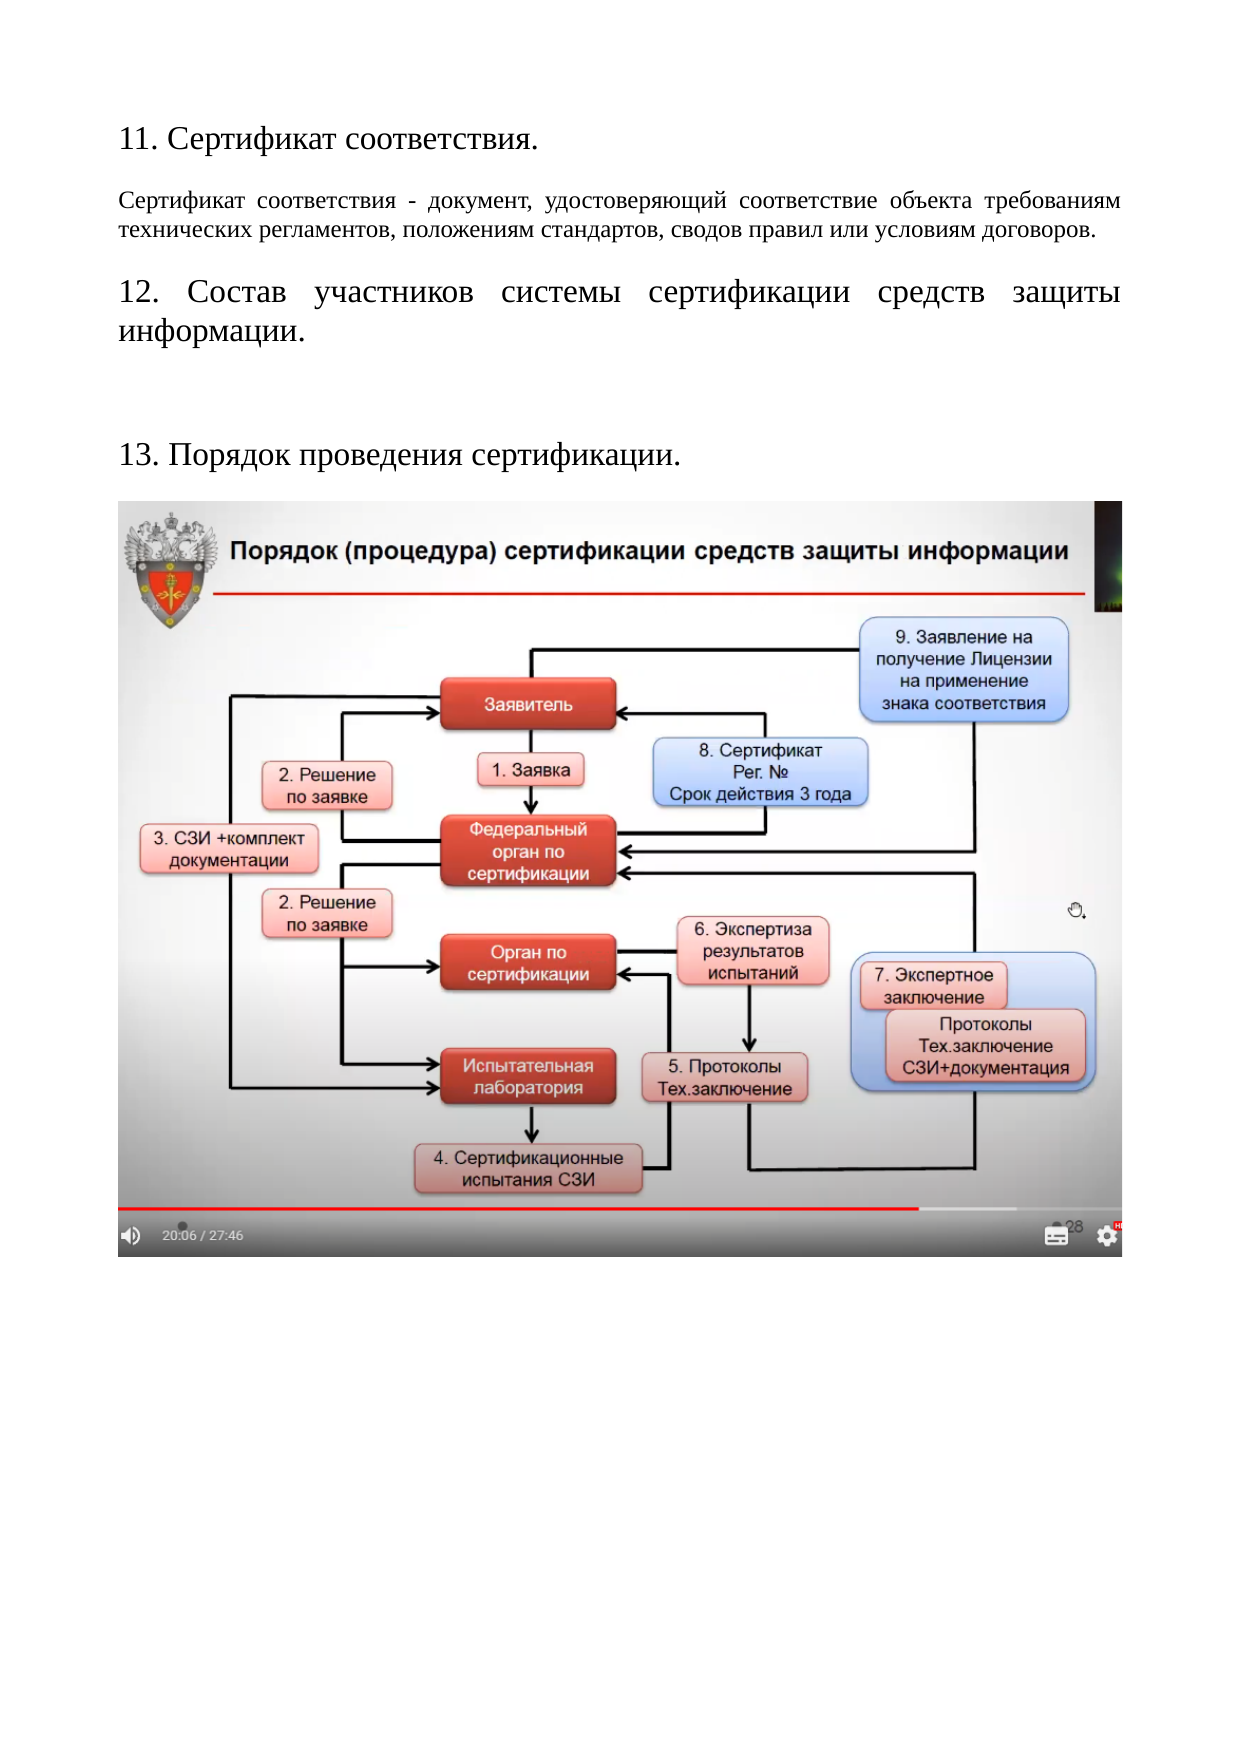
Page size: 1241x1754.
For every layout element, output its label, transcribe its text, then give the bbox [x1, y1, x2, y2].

text 13. Порядок проведения сертификации. [118, 434, 1122, 473]
text 11. Сертификат соответствия. [118, 118, 1122, 156]
text 12. Состав участников системы сертификации средств защиты информации. [118, 271, 1122, 348]
picture [118, 501, 1123, 1257]
text Cертификат соответствия - документ, удостоверяющий соответствие объекта требованиям технических регламентов, положениям стандартов, сводов правил или условиям договоров. [118, 185, 1122, 243]
